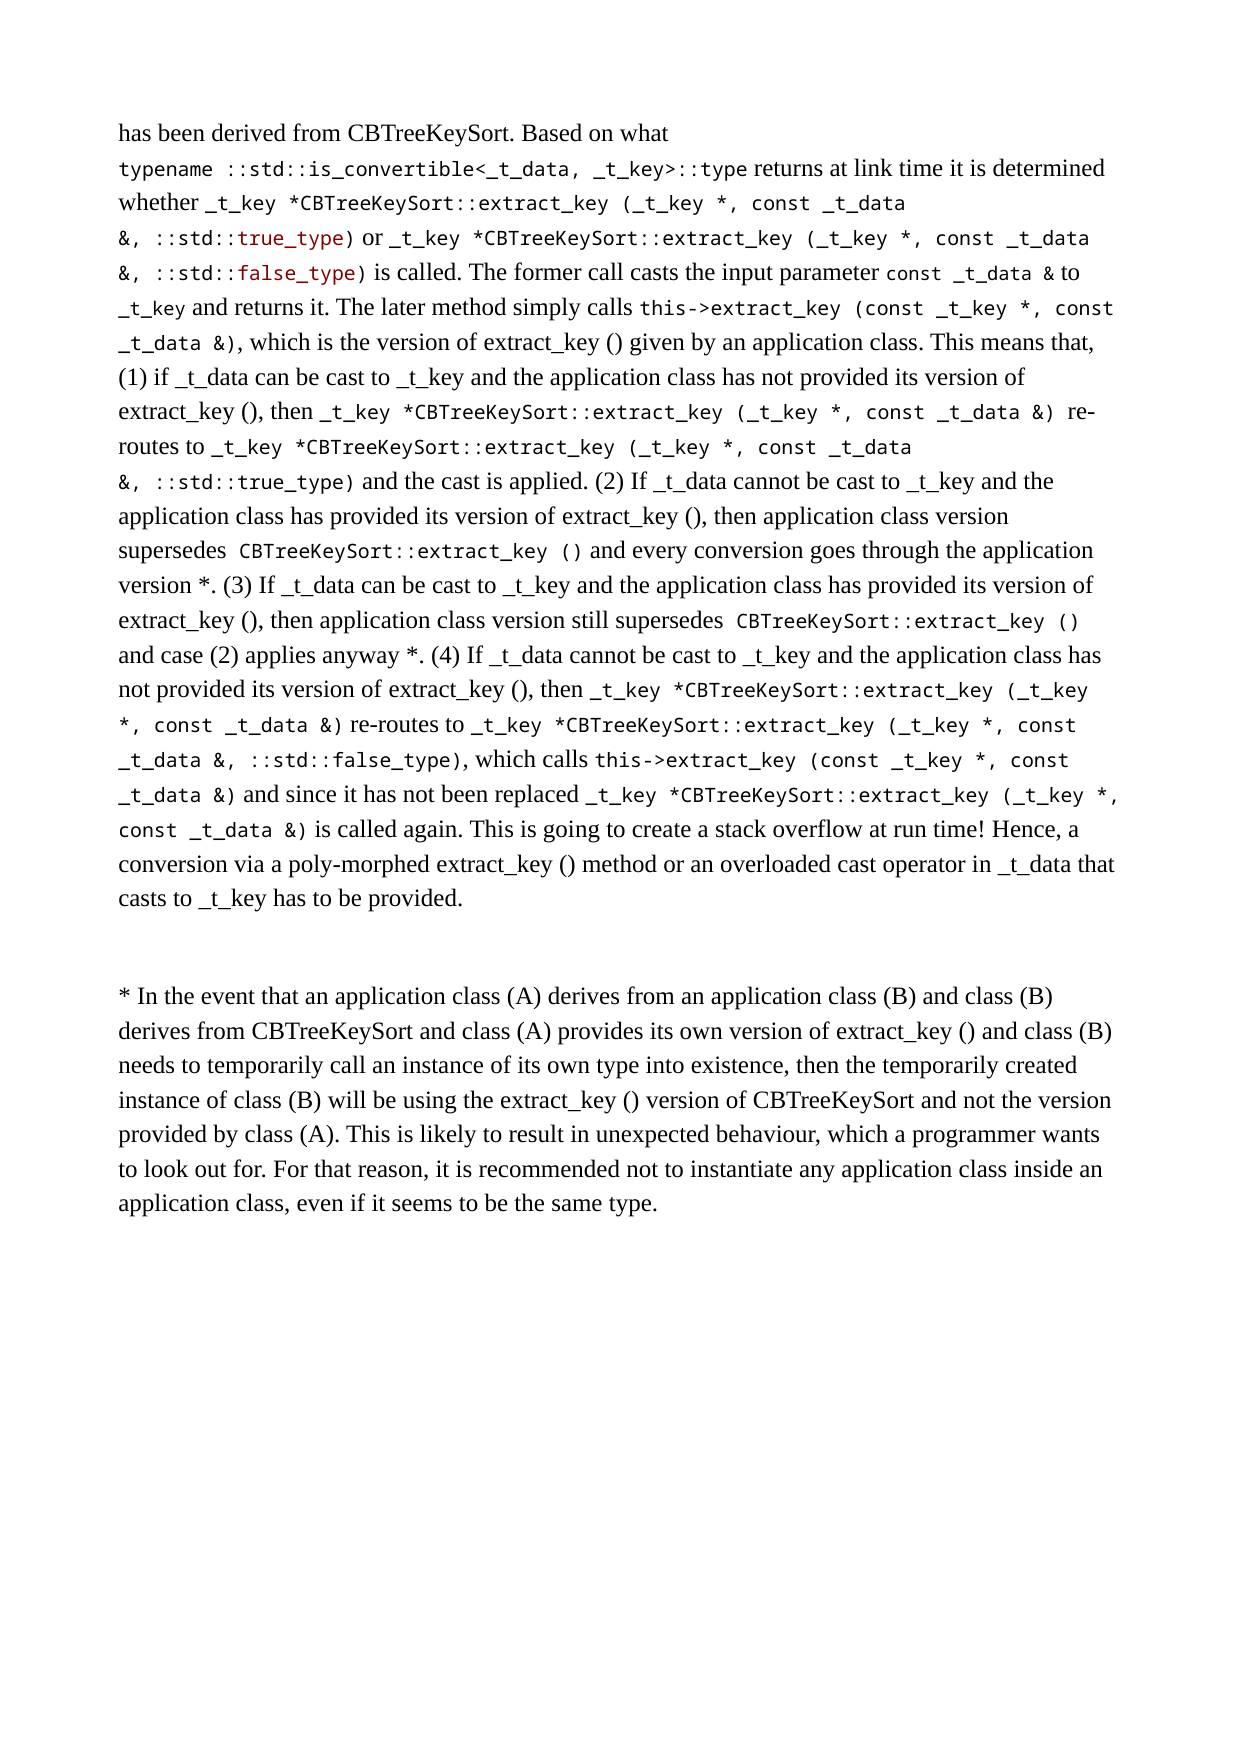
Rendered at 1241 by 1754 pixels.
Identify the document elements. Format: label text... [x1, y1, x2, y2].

text * In the event that an application class (A) derives from an application class (B) and class (B) derives from CBTreeKeySort and class (A) provides its own version of extract_key () and class (B) needs to temporarily call an instance of its own type into existence, then the temporarily created instance of class (B) will be using the extract_key () version of CBTreeKeySort and not the version provided by class (A). This is likely to result in unexpected behaviour, which a programmer wants to look out for. For that reason, it is recommended not to instantiate any application class inside an application class, even if it seems to be the same type. [118, 981, 1122, 1217]
text has been derived from CBTreeKeySort. Based on what typename ::std::is_convertible<_t_data, _t_key>::type returns at link time it is determined whether _t_key *CBTreeKeySort::extract_key (_t_key *, const _t_data &, ::std::true_type) or _t_key *CBTreeKeySort::extract_key (_t_key *, const _t_data &, ::std::false_type) is called. The former call casts the input parameter const _t_data & to _t_key and returns it. The later method simply calls this->extract_key (const _t_key *, const _t_data &), which is the version of extract_key () given by an application class. This means that, (1) if _t_data can be cast to _t_key and the application class has not provided its version of extract_key (), then _t_key *CBTreeKeySort::extract_key (_t_key *, const _t_data &) re-routes to _t_key *CBTreeKeySort::extract_key (_t_key *, const _t_data &, ::std::true_type) and the cast is applied. (2) If _t_data cannot be cast to _t_key and the application class has provided its version of extract_key (), then application class version supersedes CBTreeKeySort::extract_key () and every conversion goes through the application version *. (3) If _t_data can be cast to _t_key and the application class has provided its version of extract_key (), then application class version still supersedes CBTreeKeySort::extract_key () and case (2) applies anyway *. (4) If _t_data cannot be cast to _t_key and the application class has not provided its version of extract_key (), then _t_key *CBTreeKeySort::extract_key (_t_key *, const _t_data &) re-routes to _t_key *CBTreeKeySort::extract_key (_t_key *, const _t_data &, ::std::false_type), which calls this->extract_key (const _t_key *, const _t_data &) and since it has not been replaced _t_key *CBTreeKeySort::extract_key (_t_key *, const _t_data &) is called again. This is going to create a stack overflow at run time! Hence, a conversion via a poly-morphed extract_key () method or an overloaded cast operator in _t_data that casts to _t_key has to be provided. [118, 118, 1122, 912]
